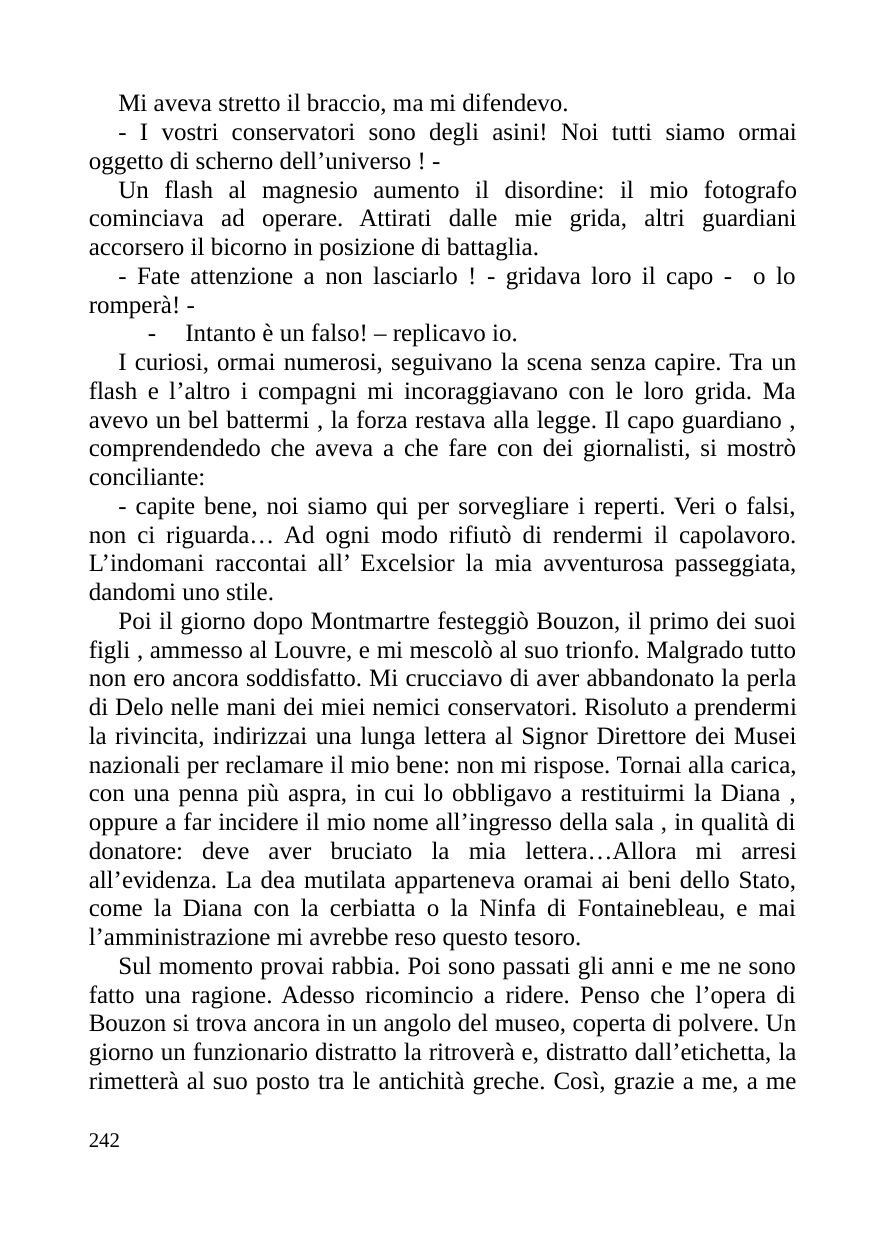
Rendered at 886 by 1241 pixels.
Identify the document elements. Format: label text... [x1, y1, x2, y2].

text Un flash al magnesio aumento il disordine: il mio fotografo cominciava ad operare. Attirati dalle mie grida, altri guardiani accorsero il bicorno in posizione di battaglia. [88, 175, 797, 261]
text Mi aveva stretto il braccio, ma mi difendevo. [88, 88, 797, 117]
text - capite bene, noi siamo qui per sorvegliare i reperti. Veri o falsi, non ci riguarda… Ad ogni modo rifiutò di rendermi il capolavoro. L’indomani raccontai all’ Excelsior la mia avventurosa passeggiata, dandomi uno stile. [88, 491, 797, 606]
list Intanto è un falso! – replicavo io. [148, 318, 797, 347]
text Poi il giorno dopo Montmartre festeggiò Bouzon, il primo dei suoi figli , ammesso al Louvre, e mi mescolò al suo trionfo. Malgrado tutto non ero ancora soddisfatto. Mi crucciavo di aver abbandonato la perla di Delo nelle mani dei miei nemici conservatori. Risoluto a prendermi la rivincita, indirizzai una lunga lettera al Signor Direttore dei Musei nazionali per reclamare il mio bene: non mi rispose. Tornai alla carica, con una penna più aspra, in cui lo obbligavo a restituirmi la Diana , oppure a far incidere il mio nome all’ingresso della sala , in qualità di donatore: deve aver bruciato la mia lettera…Allora mi arresi all’evidenza. La dea mutilata apparteneva oramai ai beni dello Stato, come la Diana con la cerbiatta o la Ninfa di Fontainebleau, e mai l’amministrazione mi avrebbe reso questo tesoro. [88, 606, 797, 951]
text - Fate attenzione a non lasciarlo ! - gridava loro il capo - o lo romperà! - [88, 261, 797, 318]
text I curiosi, ormai numerosi, seguivano la scena senza capire. Tra un flash e l’altro i compagni mi incoraggiavano con le loro grida. Ma avevo un bel battermi , la forza restava alla legge. Il capo guardiano , comprendendedo che aveva a che fare con dei giornalisti, si mostrò conciliante: [88, 347, 797, 491]
text Sul momento provai rabbia. Poi sono passati gli anni e me ne sono fatto una ragione. Adesso ricomincio a ridere. Penso che l’opera di Bouzon si trova ancora in un angolo del museo, coperta di polvere. Un giorno un funzionario distratto la ritroverà e, distratto dall’etichetta, la rimetterà al suo posto tra le antichità greche. Così, grazie a me, a me [88, 951, 797, 1095]
text - I vostri conservatori sono degli asini! Noi tutti siamo ormai oggetto di scherno dell’universo ! - [88, 117, 797, 175]
